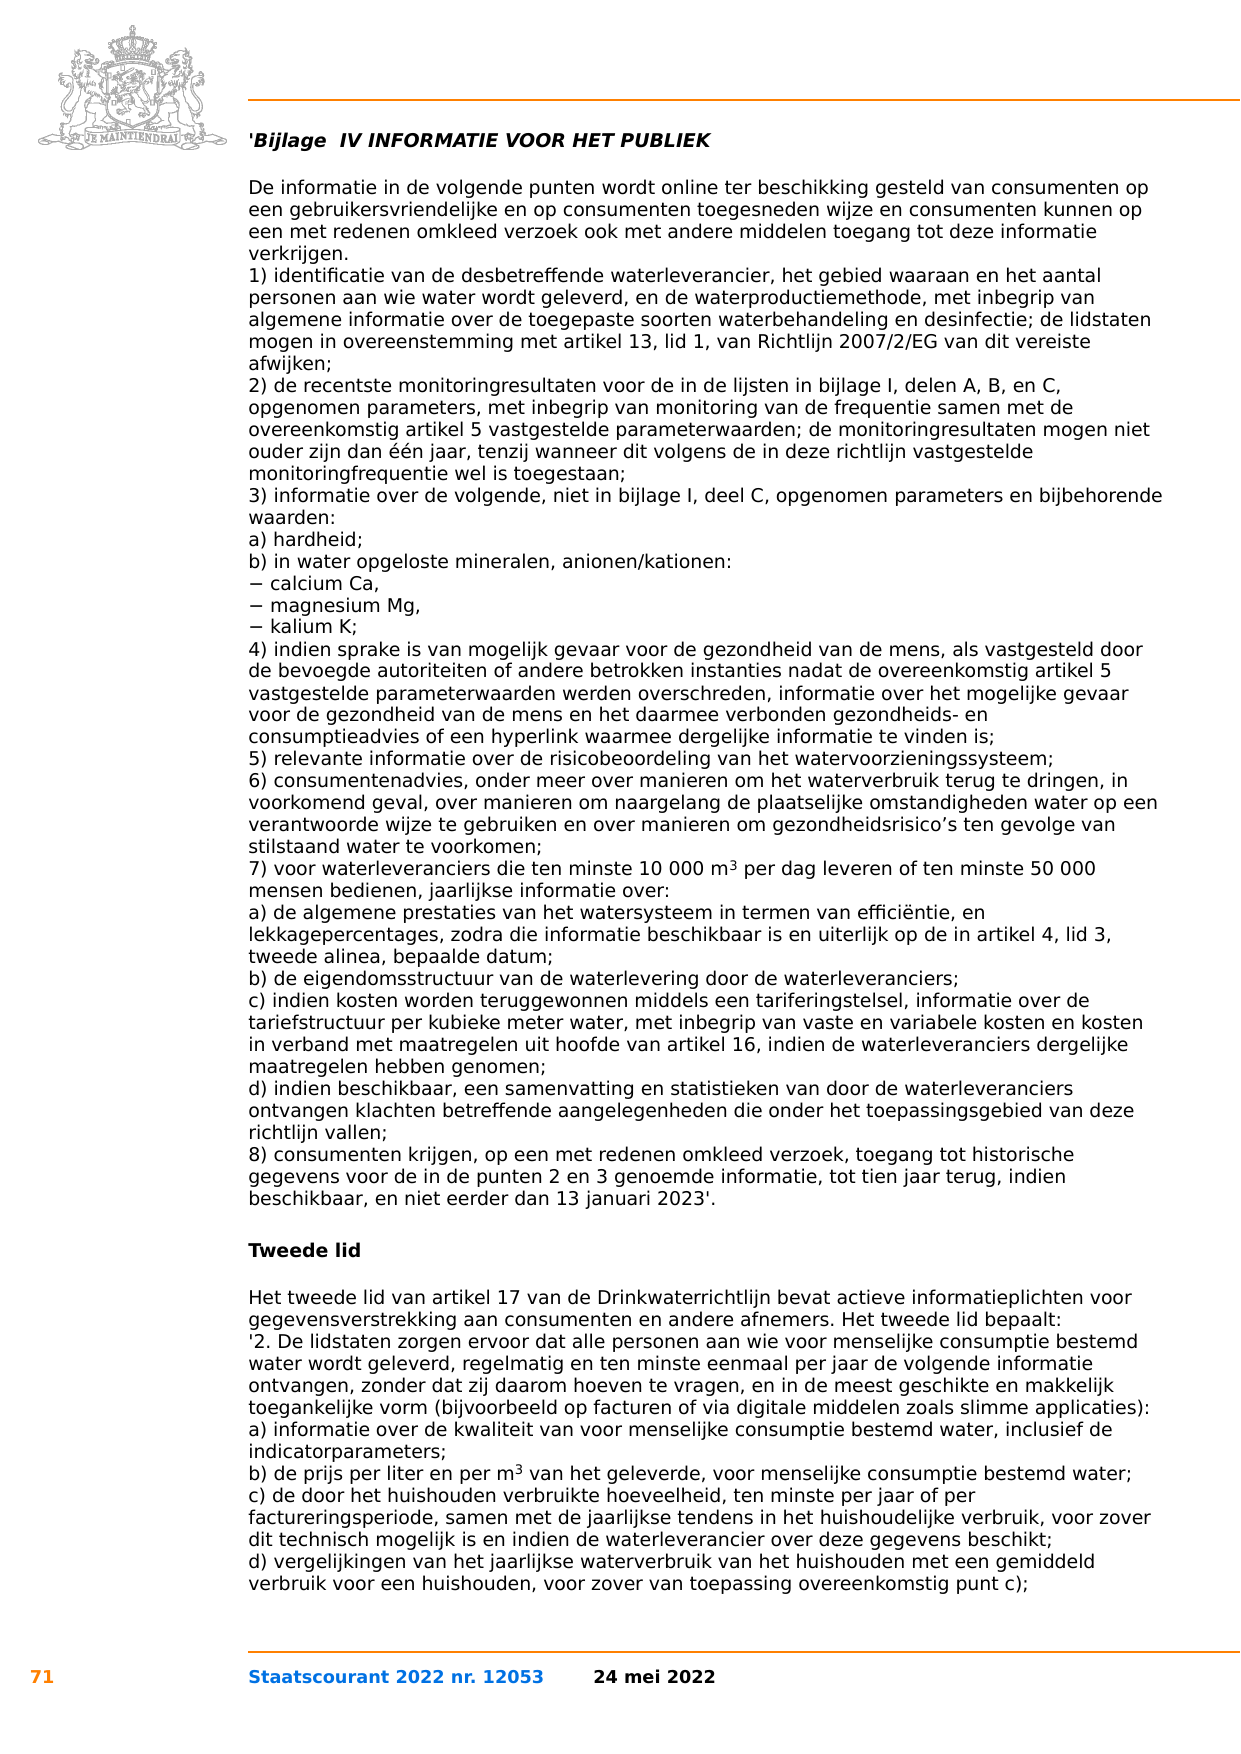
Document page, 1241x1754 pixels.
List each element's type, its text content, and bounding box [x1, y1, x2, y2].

text 2) de recentste monitoringresultaten voor de in de lijsten in bijlage I, delen A, B, en C, opgenomen parameters, met inbegrip van monitoring van de frequentie samen met de overeenkomstig artikel 5 vastgestelde parameterwaarden; de monitoringresultaten mogen niet ouder zijn dan één jaar, tenzij wanneer dit volgens de in deze richtlijn vastgestelde monitoringfrequentie wel is toegestaan; [248, 375, 1163, 484]
text 7) voor waterleveranciers die ten minste 10 000 m3 per dag leveren of ten minste 50 000 mensen bedienen, jaarlijkse informatie over: [248, 858, 1163, 902]
text c) indien kosten worden teruggewonnen middels een tariferingstelsel, informatie over de tariefstructuur per kubieke meter water, met inbegrip van vaste en variabele kosten en kosten in verband met maatregelen uit hoofde van artikel 16, indien de waterleveranciers dergelijke maatregelen hebben genomen; [248, 990, 1163, 1078]
text − magnesium Mg, [248, 594, 1163, 616]
text − kalium K; [248, 616, 1163, 638]
picture [38, 25, 227, 150]
text 6) consumentenadvies, onder meer over manieren om het waterverbruik terug te dringen, in voorkomend geval, over manieren om naargelang de plaatselijke omstandigheden water op een verantwoorde wijze te gebruiken en over manieren om gezondheidsrisico’s ten gevolge van stilstaand water te voorkomen; [248, 770, 1163, 858]
text c) de door het huishouden verbruikte hoeveelheid, ten minste per jaar of per factureringsperiode, samen met de jaarlijkse tendens in het huishoudelijke verbruik, voor zover dit technisch mogelijk is en indien de waterleverancier over deze gegevens beschikt; [248, 1485, 1163, 1551]
text De informatie in de volgende punten wordt online ter beschikking gesteld van consumenten op een gebruikersvriendelijke en op consumenten toegesneden wijze en consumenten kunnen op een met redenen omkleed verzoek ook met andere middelen toegang tot deze informatie verkrijgen. [248, 177, 1163, 265]
text d) indien beschikbaar, een samenvatting en statistieken van door de waterleveranciers ontvangen klachten betreffende aangelegenheden die onder het toepassingsgebied van deze richtlijn vallen; [248, 1078, 1163, 1144]
subtitle Tweede lid [248, 1240, 1163, 1262]
text 1) identificatie van de desbetreffende waterleverancier, het gebied waaraan en het aantal personen aan wie water wordt geleverd, en de waterproductiemethode, met inbegrip van algemene informatie over de toegepaste soorten waterbehandeling en desinfectie; de lidstaten mogen in overeenstemming met artikel 13, lid 1, van Richtlijn 2007/2/EG van dit vereiste afwijken; [248, 265, 1163, 375]
text b) in water opgeloste mineralen, anionen/kationen: [248, 551, 1163, 572]
text − calcium Ca, [248, 572, 1163, 594]
text 4) indien sprake is van mogelijk gevaar voor de gezondheid van de mens, als vastgesteld door de bevoegde autoriteiten of andere betrokken instanties nadat de overeenkomstig artikel 5 vastgestelde parameterwaarden werden overschreden, informatie over het mogelijke gevaar voor de gezondheid van de mens en het daarmee verbonden gezondheids- en consumptieadvies of een hyperlink waarmee dergelijke informatie te vinden is; [248, 638, 1163, 748]
text '2. De lidstaten zorgen ervoor dat alle personen aan wie voor menselijke consumptie bestemd water wordt geleverd, regelmatig en ten minste eenmaal per jaar de volgende informatie ontvangen, zonder dat zij daarom hoeven te vragen, en in de meest geschikte en makkelijk toegankelijke vorm (bijvoorbeeld op facturen of via digitale middelen zoals slimme applicaties): [248, 1331, 1163, 1419]
text Het tweede lid van artikel 17 van de Drinkwaterrichtlijn bevat actieve informatieplichten voor gegevensverstrekking aan consumenten en andere afnemers. Het tweede lid bepaalt: [248, 1287, 1163, 1331]
text 3) informatie over de volgende, niet in bijlage I, deel C, opgenomen parameters en bijbehorende waarden: [248, 484, 1163, 528]
subtitle 'Bijlage IV INFORMATIE VOOR HET PUBLIEK [248, 130, 1163, 152]
text b) de eigendomsstructuur van de waterlevering door de waterleveranciers; [248, 968, 1163, 990]
text 8) consumenten krijgen, op een met redenen omkleed verzoek, toegang tot historische gegevens voor de in de punten 2 en 3 genoemde informatie, tot tien jaar terug, indien beschikbaar, en niet eerder dan 13 januari 2023'. [248, 1144, 1163, 1210]
text a) de algemene prestaties van het watersysteem in termen van efficiëntie, en lekkagepercentages, zodra die informatie beschikbaar is en uiterlijk op de in artikel 4, lid 3, tweede alinea, bepaalde datum; [248, 902, 1163, 968]
text 5) relevante informatie over de risicobeoordeling van het watervoorzieningssysteem; [248, 748, 1163, 770]
text a) hardheid; [248, 528, 1163, 551]
text a) informatie over de kwaliteit van voor menselijke consumptie bestemd water, inclusief de indicatorparameters; [248, 1419, 1163, 1463]
text b) de prijs per liter en per m3 van het geleverde, voor menselijke consumptie bestemd water; [248, 1463, 1163, 1485]
text d) vergelijkingen van het jaarlijkse waterverbruik van het huishouden met een gemiddeld verbruik voor een huishouden, voor zover van toepassing overeenkomstig punt c); [248, 1551, 1163, 1594]
